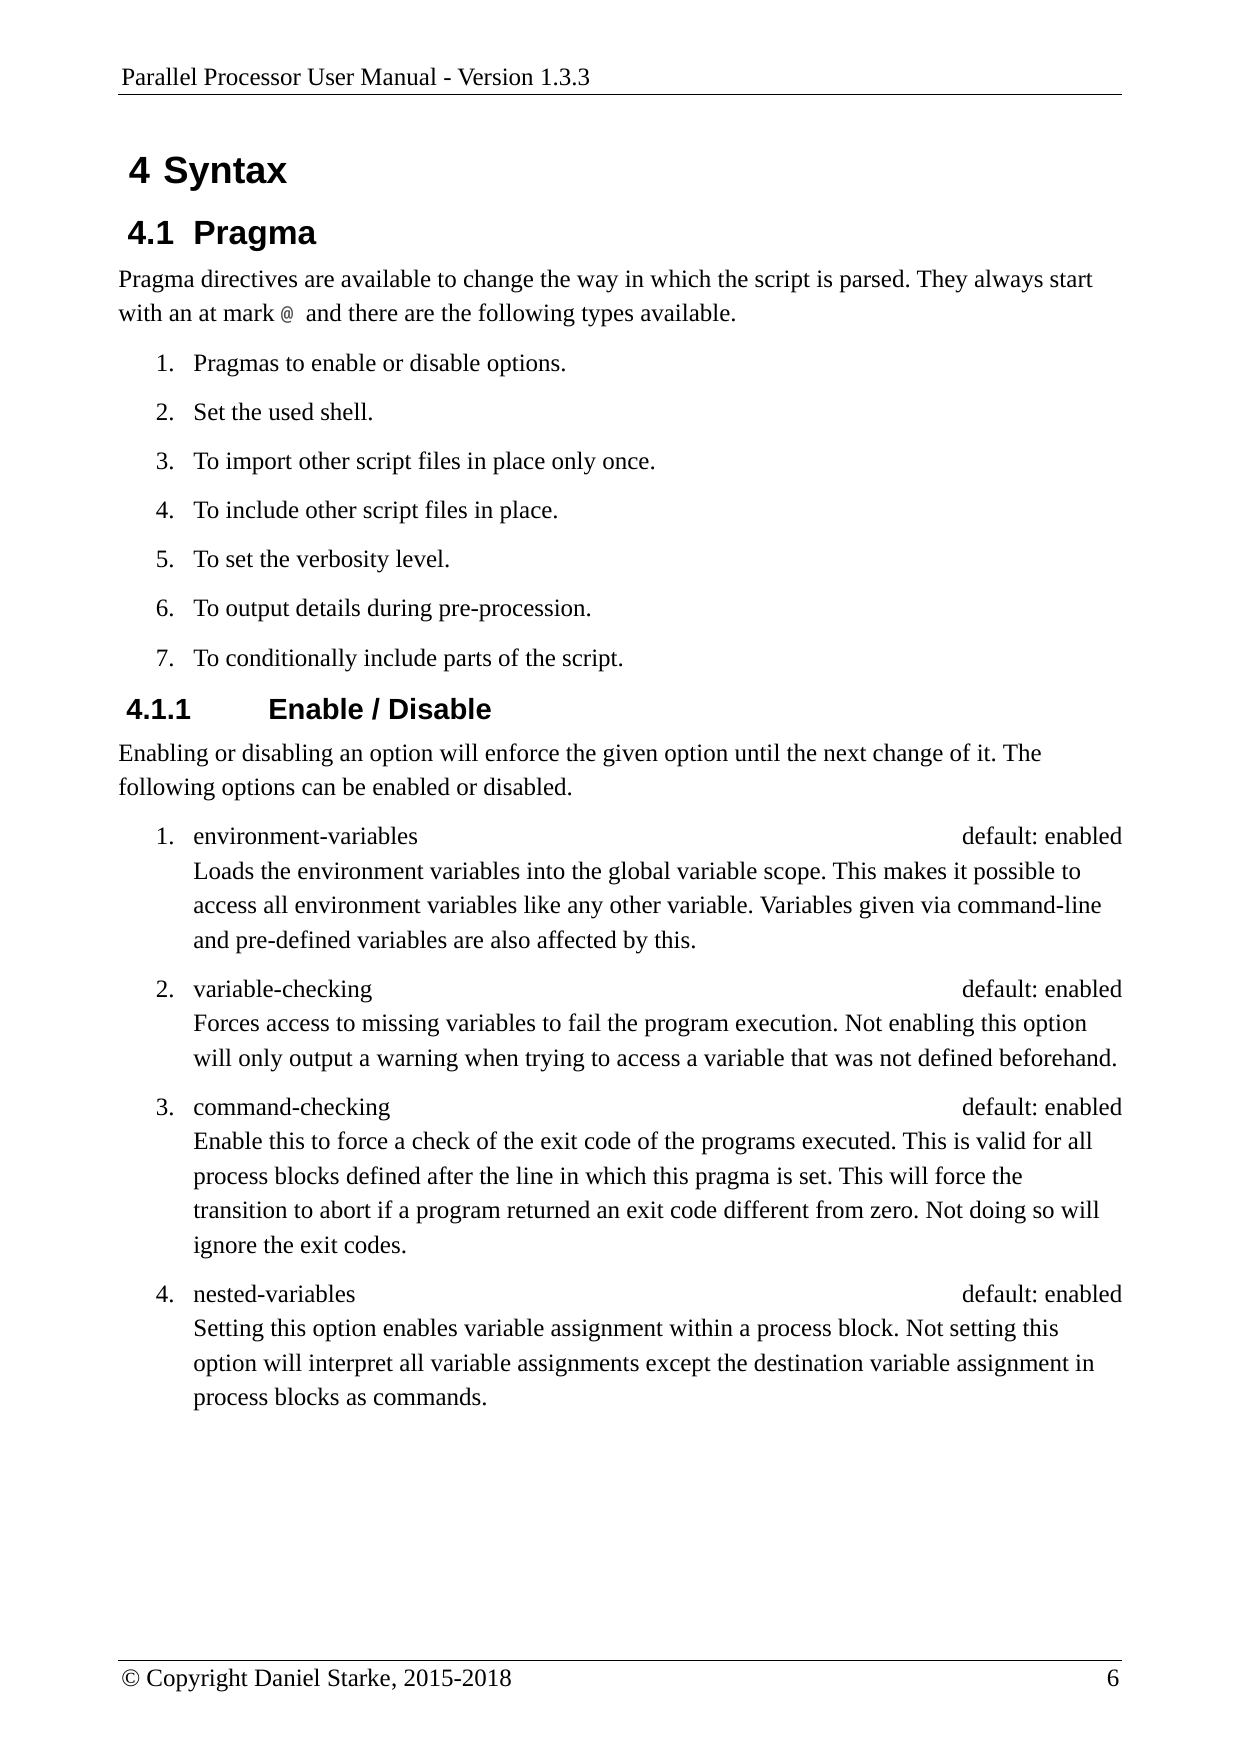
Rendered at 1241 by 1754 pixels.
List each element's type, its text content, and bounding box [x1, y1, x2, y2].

list To import other script files in place only once. [156, 446, 1122, 475]
list environment-variables default: enabled Loads the environment variables into the global variable scope. This makes it possible to access all environment variables like any other variable. Variables given via command-line and pre-defined variables are also affected by this. [156, 821, 1122, 953]
list To set the verbosity level. [156, 544, 1122, 573]
subtitle Syntax [118, 148, 1122, 192]
list To output details during pre-procession. [156, 593, 1122, 622]
list variable-checking default: enabled Forces access to missing variables to fail the program execution. Not enabling this option will only output a warning when trying to access a variable that was not defined beforehand. [156, 974, 1122, 1071]
list nested-variables default: enabled Setting this option enables variable assignment within a process block. Not setting this option will interpret all variable assignments except the destination variable assignment in process blocks as commands. [156, 1279, 1122, 1411]
text Enabling or disabling an option will enforce the given option until the next change of it. The following options can be enabled or disabled. [118, 738, 1122, 801]
subtitle Enable / Disable [118, 692, 1122, 725]
list Set the used shell. [156, 397, 1122, 426]
list command-checking default: enabled Enable this to force a check of the exit code of the programs executed. This is valid for all process blocks defined after the line in which this pragma is set. This will force the transition to abort if a program returned an exit code different from zero. Not doing so will ignore the exit codes. [156, 1092, 1122, 1258]
subtitle Pragma [118, 213, 1122, 251]
list To include other script files in place. [156, 495, 1122, 524]
list Pragmas to enable or disable options. [156, 348, 1122, 377]
text Pragma directives are available to change the way in which the script is parsed. They always start with an at mark @ and there are the following types available. [118, 264, 1122, 328]
list To conditionally include parts of the script. [156, 643, 1122, 671]
